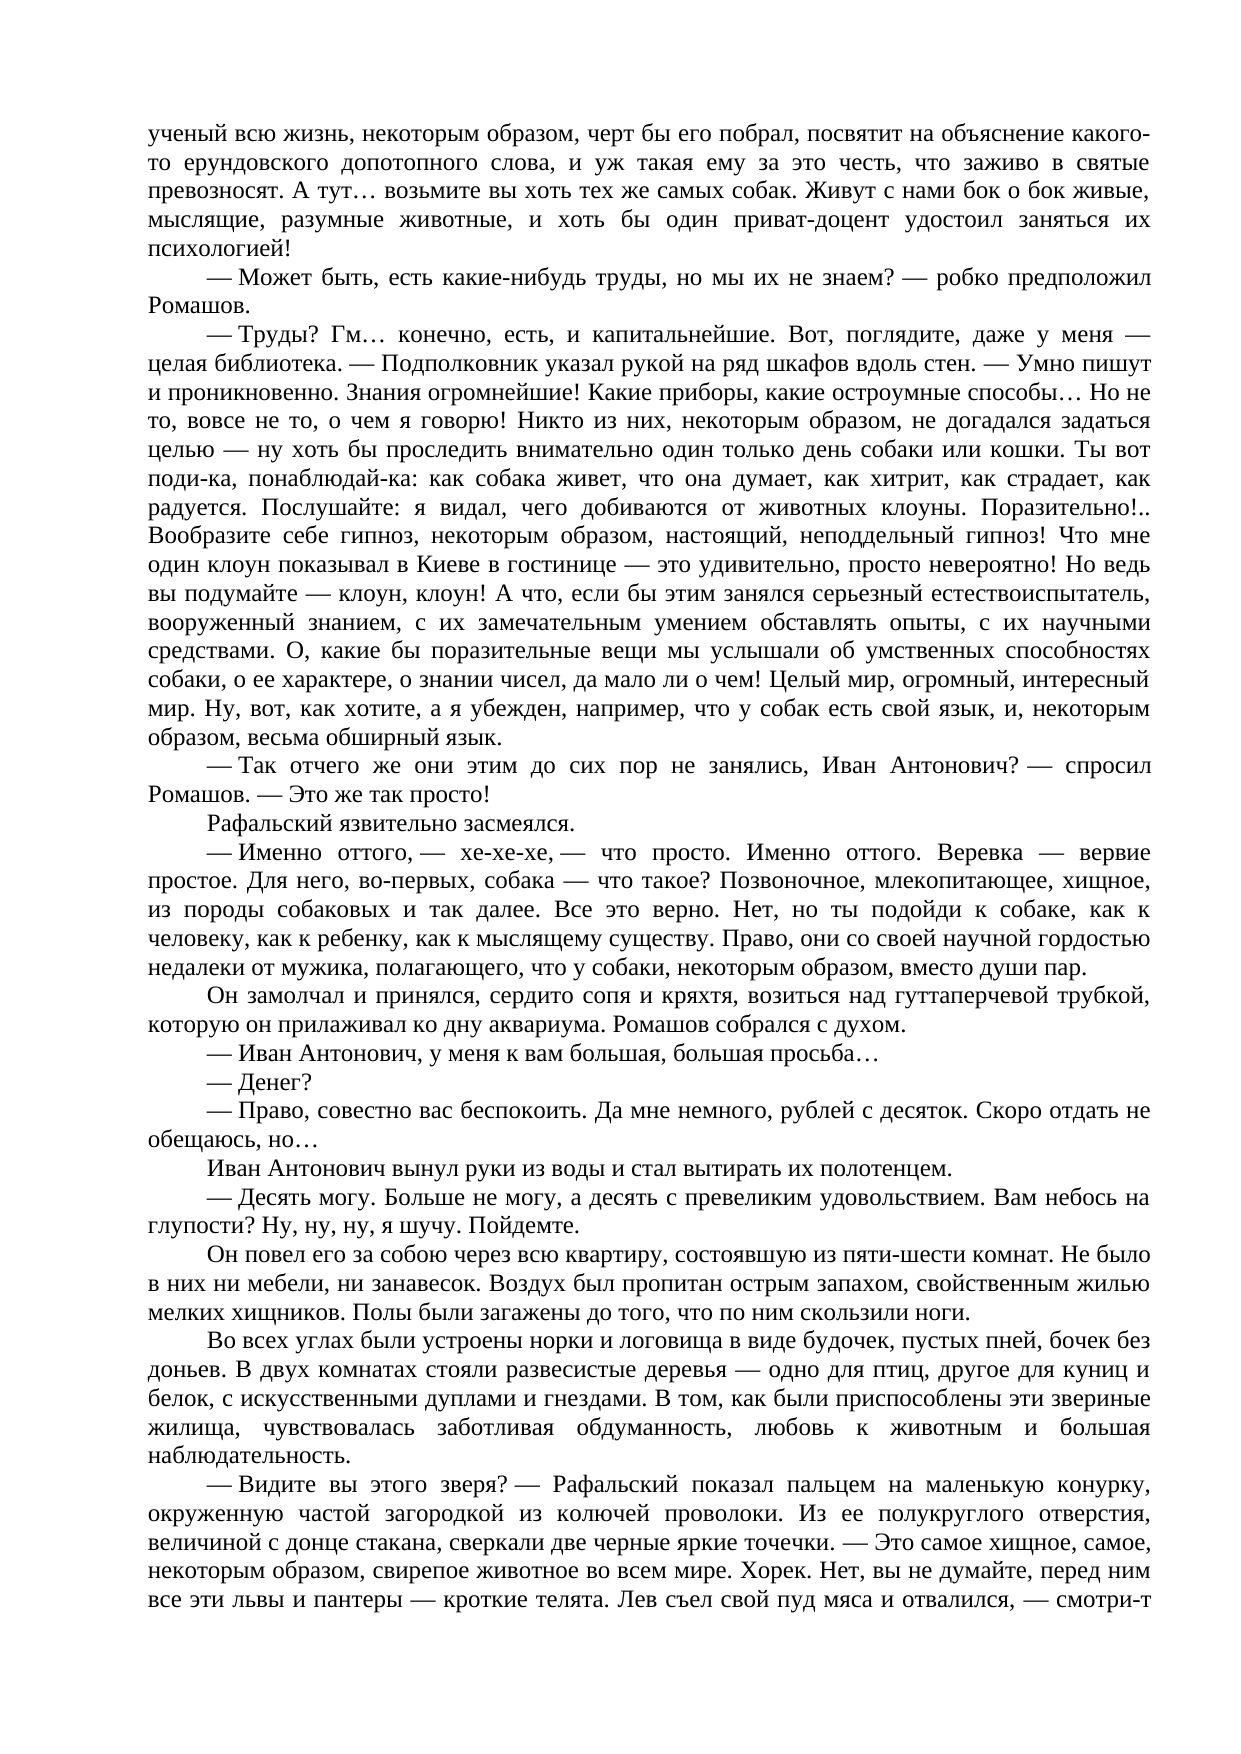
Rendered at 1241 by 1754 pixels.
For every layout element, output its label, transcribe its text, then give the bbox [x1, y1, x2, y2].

text Иван Антонович вынул руки из воды и стал вытирать их полотенцем. [148, 1153, 1152, 1182]
text — Так отчего же они этим до сих пор не занялись, Иван Антонович? — спросил Ромашов. — Это же так просто! [148, 751, 1152, 808]
text — Видите вы этого зверя? — Рафальский показал пальцем на маленькую конурку, окруженную частой загородкой из колючей проволоки. Из ее полукруглого отверстия, величиной с донце стакана, сверкали две черные яркие точечки. — Это самое хищное, самое, некоторым образом, свирепое животное во всем мире. Хорек. Нет, вы не думайте, перед ним все эти львы и пантеры — кроткие телята. Лев съел свой пуд мяса и отвалился, — смотри-т [148, 1469, 1152, 1613]
text — Право, совестно вас беспокоить. Да мне немного, рублей с десяток. Скоро отдать не обещаюсь, но… [148, 1096, 1152, 1153]
text — Именно оттого, — хе-хе-хе, — что просто. Именно оттого. Веревка — вервие простое. Для него, во-первых, собака — что такое? Позвоночное, млекопитающее, хищное, из породы собаковых и так далее. Все это верно. Нет, но ты подойди к собаке, как к человеку, как к ребенку, как к мыслящему существу. Право, они со своей научной гордостью недалеки от мужика, полагающего, что у собаки, некоторым образом, вместо души пар. [148, 837, 1152, 981]
text Он замолчал и принялся, сердито сопя и кряхтя, возиться над гуттаперчевой трубкой, которую он прилаживал ко дну аквариума. Ромашов собрался с духом. [148, 981, 1152, 1038]
text — Иван Антонович, у меня к вам большая, большая просьба… [148, 1038, 1152, 1067]
text — Десять могу. Больше не могу, а десять с превеликим удовольствием. Вам небось на глупости? Ну, ну, ну, я шучу. Пойдемте. [148, 1182, 1152, 1239]
text — Денег? [148, 1067, 1152, 1096]
text Во всех углах были устроены норки и логовища в виде будочек, пустых пней, бочек без доньев. В двух комнатах стояли развесистые деревья — одно для птиц, другое для куниц и белок, с искусственными дуплами и гнездами. В том, как были приспособлены эти звериные жилища, чувствовалась заботливая обдуманность, любовь к животным и большая наблюдательность. [148, 1326, 1152, 1469]
text Рафальский язвительно засмеялся. [148, 808, 1152, 837]
text — Труды? Гм… конечно, есть, и капитальнейшие. Вот, поглядите, даже у меня — целая библиотека. — Подполковник указал рукой на ряд шкафов вдоль стен. — Умно пишут и проникновенно. Знания огромнейшие! Какие приборы, какие остроумные способы… Но не то, вовсе не то, о чем я говорю! Никто из них, некоторым образом, не догадался задаться целью — ну хоть бы проследить внимательно один только день собаки или кошки. Ты вот поди-ка, понаблюдай-ка: как собака живет, что она думает, как хитрит, как страдает, как радуется. Послушайте: я видал, чего добиваются от животных клоуны. Поразительно!.. Вообразите себе гипноз, некоторым образом, настоящий, неподдельный гипноз! Что мне один клоун показывал в Киеве в гостинице — это удивительно, просто невероятно! Но ведь вы подумайте — клоун, клоун! А что, если бы этим занялся серьезный естествоиспытатель, вооруженный знанием, с их замечательным умением обставлять опыты, с их научными средствами. О, какие бы поразительные вещи мы услышали об умственных способностях собаки, о ее характере, о знании чисел, да мало ли о чем! Целый мир, огромный, интересный мир. Ну, вот, как хотите, а я убежден, например, что у собак есть свой язык, и, некоторым образом, весьма обширный язык. [148, 319, 1152, 751]
text Он повел его за собою через всю квартиру, состоявшую из пяти-шести комнат. Не было в них ни мебели, ни занавесок. Воздух был пропитан острым запахом, свойственным жилью мелких хищников. Полы были загажены до того, что по ним скользили ноги. [148, 1239, 1152, 1326]
text ученый всю жизнь, некоторым образом, черт бы его побрал, посвятит на объяснение какого-то ерундовского допотопного слова, и уж такая ему за это честь, что заживо в святые превозносят. А тут… возьмите вы хоть тех же самых собак. Живут с нами бок о бок живые, мыслящие, разумные животные, и хоть бы один приват-доцент удостоил заняться их психологией! [148, 118, 1152, 262]
text — Может быть, есть какие-нибудь труды, но мы их не знаем? — робко предположил Ромашов. [148, 262, 1152, 319]
